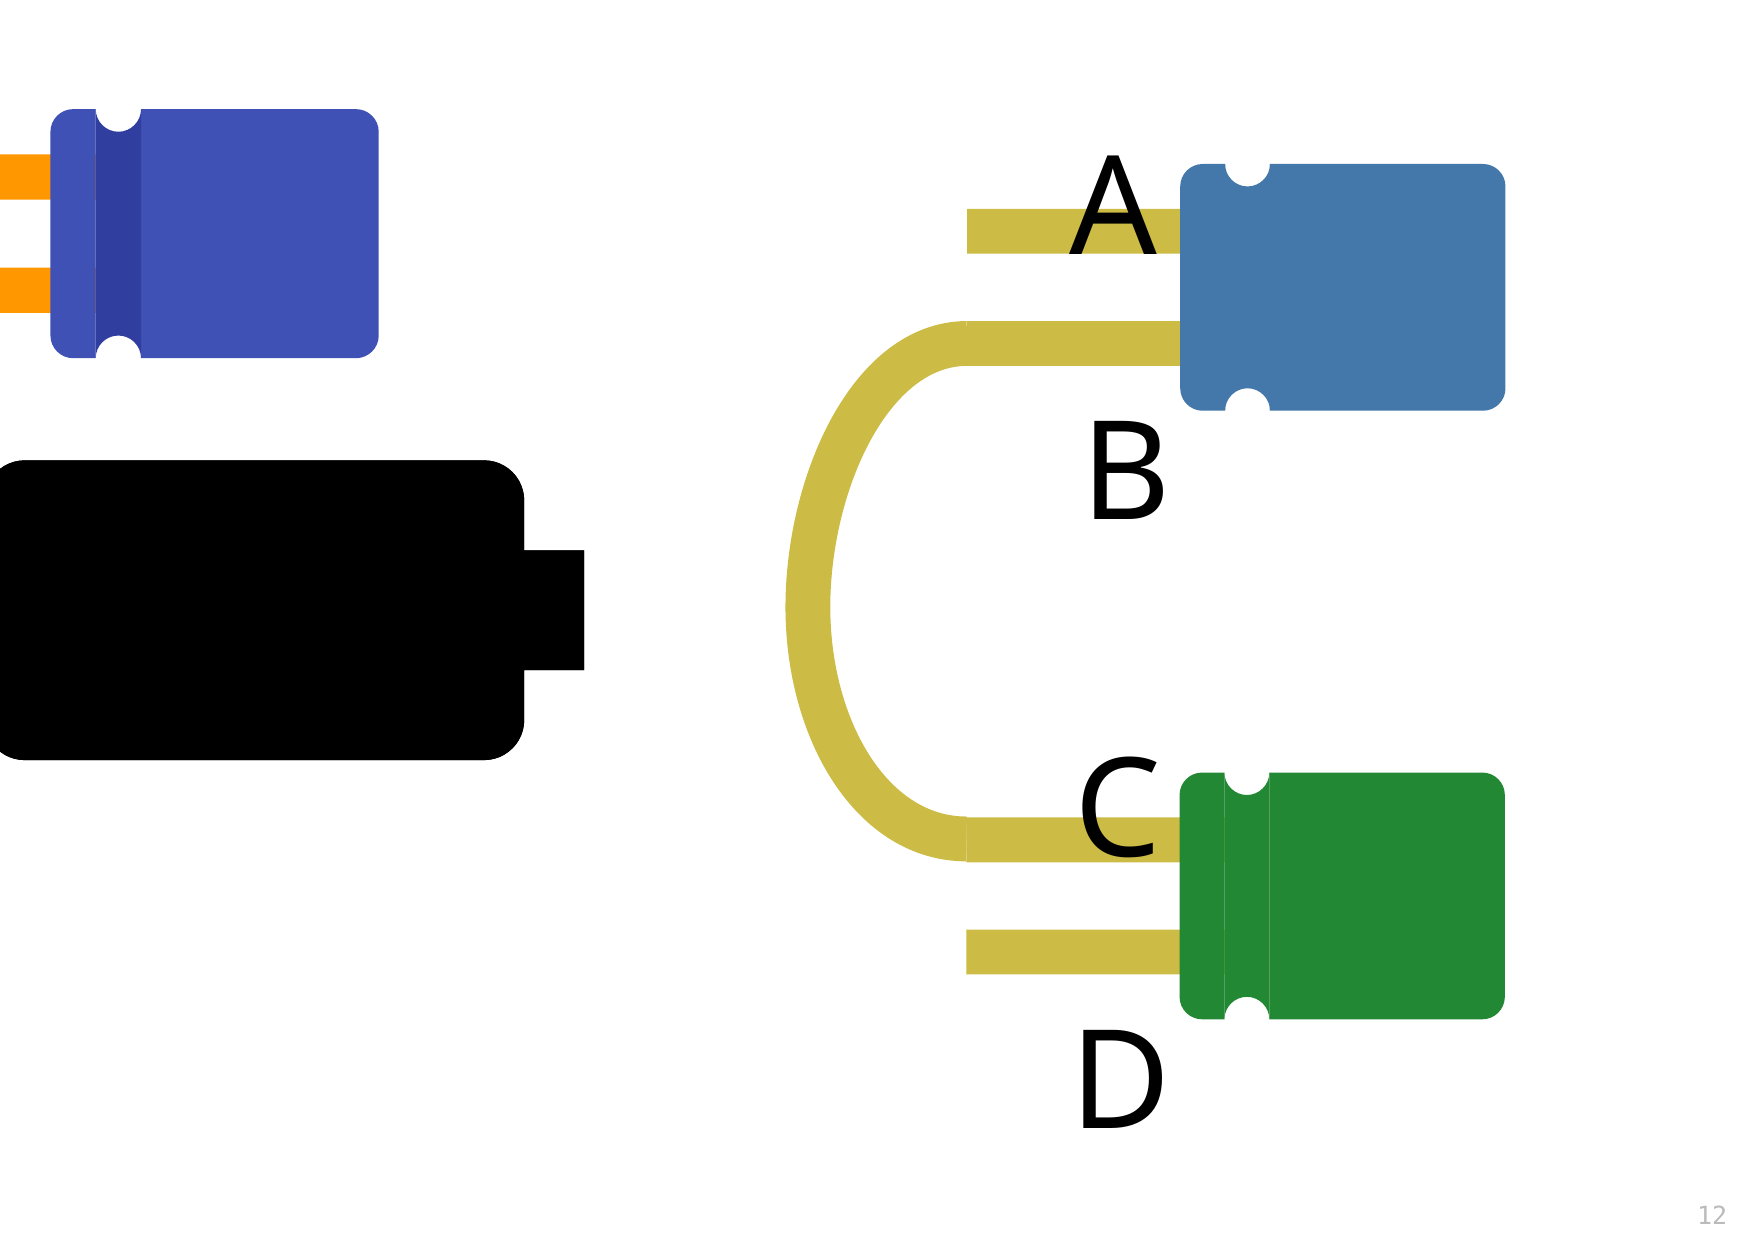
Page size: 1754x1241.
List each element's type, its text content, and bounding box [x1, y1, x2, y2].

picture [0, 460, 585, 761]
picture [966, 772, 1505, 1020]
picture [967, 163, 1506, 411]
text_box B [1066, 346, 1181, 513]
text_box C [1059, 683, 1187, 850]
text_box D [1055, 955, 1192, 1122]
picture [0, 109, 379, 359]
text_box A [1054, 81, 1192, 248]
